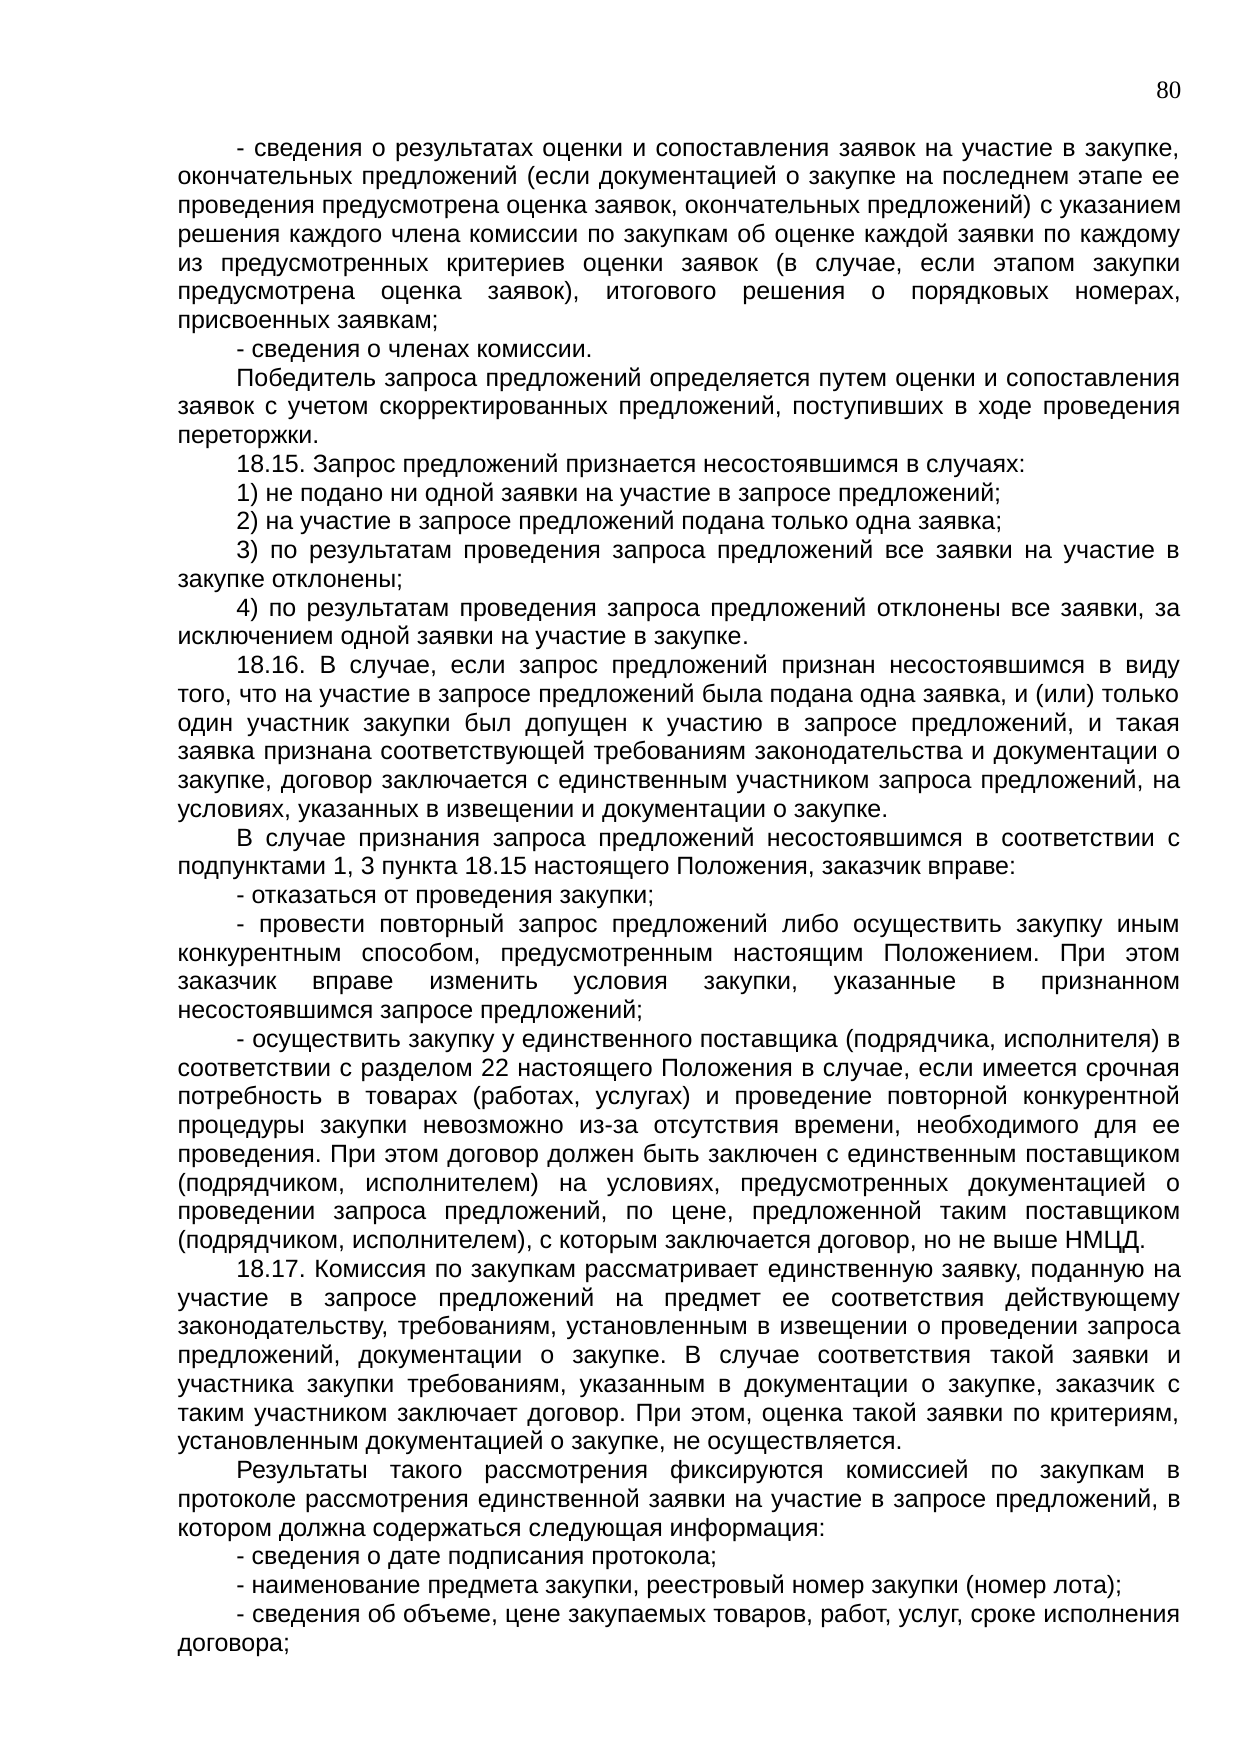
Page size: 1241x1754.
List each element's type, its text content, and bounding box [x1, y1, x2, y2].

text - сведения об объеме, цене закупаемых товаров, работ, услуг, сроке исполнения договора; [177, 1599, 1181, 1656]
text - отказаться от проведения закупки; [177, 880, 1181, 909]
text - сведения о дате подписания протокола; [177, 1541, 1181, 1570]
text 18.16. В случае, если запрос предложений признан несостоявшимся в виду того, что на участие в запросе предложений была подана одна заявка, и (или) только один участник закупки был допущен к участию в запросе предложений, и такая заявка признана соответствующей требованиям законодательства и документации о закупке, договор заключается с единственным участником запроса предложений, на условиях, указанных в извещении и документации о закупке. [177, 650, 1181, 822]
text - сведения о результатах оценки и сопоставления заявок на участие в закупке, окончательных предложений (если документацией о закупке на последнем этапе ее проведения предусмотрена оценка заявок, окончательных предложений) с указанием решения каждого члена комиссии по закупкам об оценке каждой заявки по каждому из предусмотренных критериев оценки заявок (в случае, если этапом закупки предусмотрена оценка заявок), итогового решения о порядковых номерах, присвоенных заявкам; [177, 132, 1181, 334]
text Результаты такого рассмотрения фиксируются комиссией по закупкам в протоколе рассмотрения единственной заявки на участие в запросе предложений, в котором должна содержаться следующая информация: [177, 1455, 1181, 1541]
text 18.17. Комиссия по закупкам рассматривает единственную заявку, поданную на участие в запросе предложений на предмет ее соответствия действующему законодательству, требованиям, установленным в извещении о проведении запроса предложений, документации о закупке. В случае соответствия такой заявки и участника закупки требованиям, указанным в документации о закупке, заказчик с таким участником заключает договор. При этом, оценка такой заявки по критериям, установленным документацией о закупке, не осуществляется. [177, 1254, 1181, 1455]
text Победитель запроса предложений определяется путем оценки и сопоставления заявок с учетом скорректированных предложений, поступивших в ходе проведения переторжки. [177, 362, 1181, 449]
text - наименование предмета закупки, реестровый номер закупки (номер лота); [177, 1570, 1181, 1599]
text 4) по результатам проведения запроса предложений отклонены все заявки, за исключением одной заявки на участие в закупке. [177, 592, 1181, 650]
text 18.15. Запрос предложений признается несостоявшимся в случаях: [177, 449, 1181, 477]
text - осуществить закупку у единственного поставщика (подрядчика, исполнителя) в соответствии с разделом 22 настоящего Положения в случае, если имеется срочная потребность в товарах (работах, услугах) и проведение повторной конкурентной процедуры закупки невозможно из-за отсутствия времени, необходимого для ее проведения. При этом договор должен быть заключен с единственным поставщиком (подрядчиком, исполнителем) на условиях, предусмотренных документацией о проведении запроса предложений, по цене, предложенной таким поставщиком (подрядчиком, исполнителем), с которым заключается договор, но не выше НМЦД. [177, 1024, 1181, 1254]
text - провести повторный запрос предложений либо осуществить закупку иным конкурентным способом, предусмотренным настоящим Положением. При этом заказчик вправе изменить условия закупки, указанные в признанном несостоявшимся запросе предложений; [177, 909, 1181, 1024]
text 3) по результатам проведения запроса предложений все заявки на участие в закупке отклонены; [177, 535, 1181, 592]
text - сведения о членах комиссии. [177, 334, 1181, 362]
text 1) не подано ни одной заявки на участие в запросе предложений; [177, 477, 1181, 506]
text 2) на участие в запросе предложений подана только одна заявка; [177, 506, 1181, 535]
text В случае признания запроса предложений несостоявшимся в соответствии с подпунктами 1, 3 пункта 18.15 настоящего Положения, заказчик вправе: [177, 822, 1181, 880]
